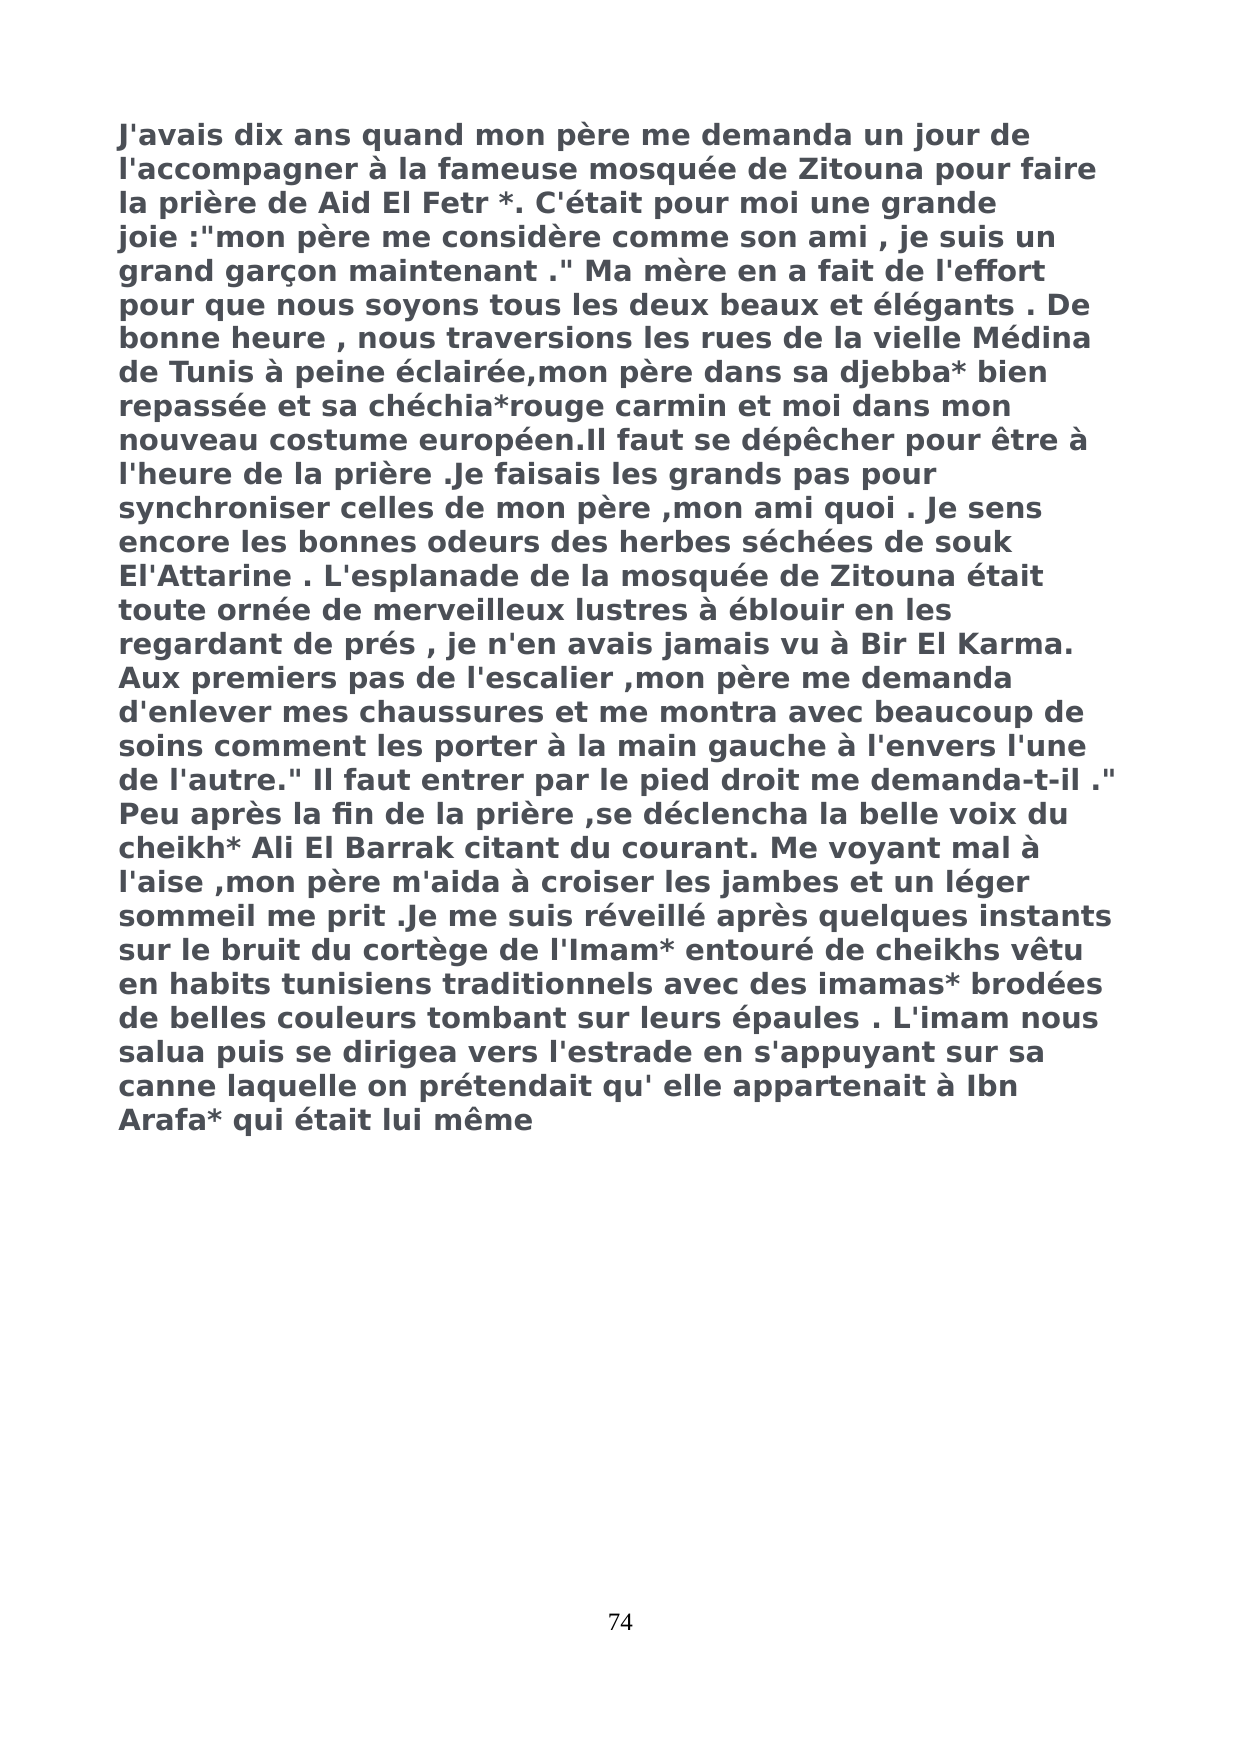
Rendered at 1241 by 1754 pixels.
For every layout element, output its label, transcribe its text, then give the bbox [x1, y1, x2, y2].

subtitle J'avais dix ans quand mon père me demanda un jour de l'accompagner à la fameuse mosquée de Zitouna pour faire la prière de Aid El Fetr *. C'était pour moi une grande joie :"mon père me considère comme son ami , je suis un grand garçon maintenant ." Ma mère en a fait de l'effort pour que nous soyons tous les deux beaux et élégants . De bonne heure , nous traversions les rues de la vielle Médina de Tunis à peine éclairée,mon père dans sa djebba* bien repassée et sa chéchia*rouge carmin et moi dans mon nouveau costume européen.Il faut se dépêcher pour être à l'heure de la prière .Je faisais les grands pas pour synchroniser celles de mon père ,mon ami quoi . Je sens encore les bonnes odeurs des herbes séchées de souk El'Attarine . L'esplanade de la mosquée de Zitouna était toute ornée de merveilleux lustres à éblouir en les regardant de prés , je n'en avais jamais vu à Bir El Karma. Aux premiers pas de l'escalier ,mon père me demanda d'enlever mes chaussures et me montra avec beaucoup de soins comment les porter à la main gauche à l'envers l'une de l'autre." Il faut entrer par le pied droit me demanda-t-il ." Peu après la fin de la prière ,se déclencha la belle voix du cheikh* Ali El Barrak citant du courant. Me voyant mal à l'aise ,mon père m'aida à croiser les jambes et un léger sommeil me prit .Je me suis réveillé après quelques instants sur le bruit du cortège de l'Imam* entouré de cheikhs vêtu en habits tunisiens traditionnels avec des imamas* brodées de belles couleurs tombant sur leurs épaules . L'imam nous salua puis se dirigea vers l'estrade en s'appuyant sur sa canne laquelle on prétendait qu' elle appartenait à Ibn Arafa* qui était lui même [118, 118, 1122, 1137]
